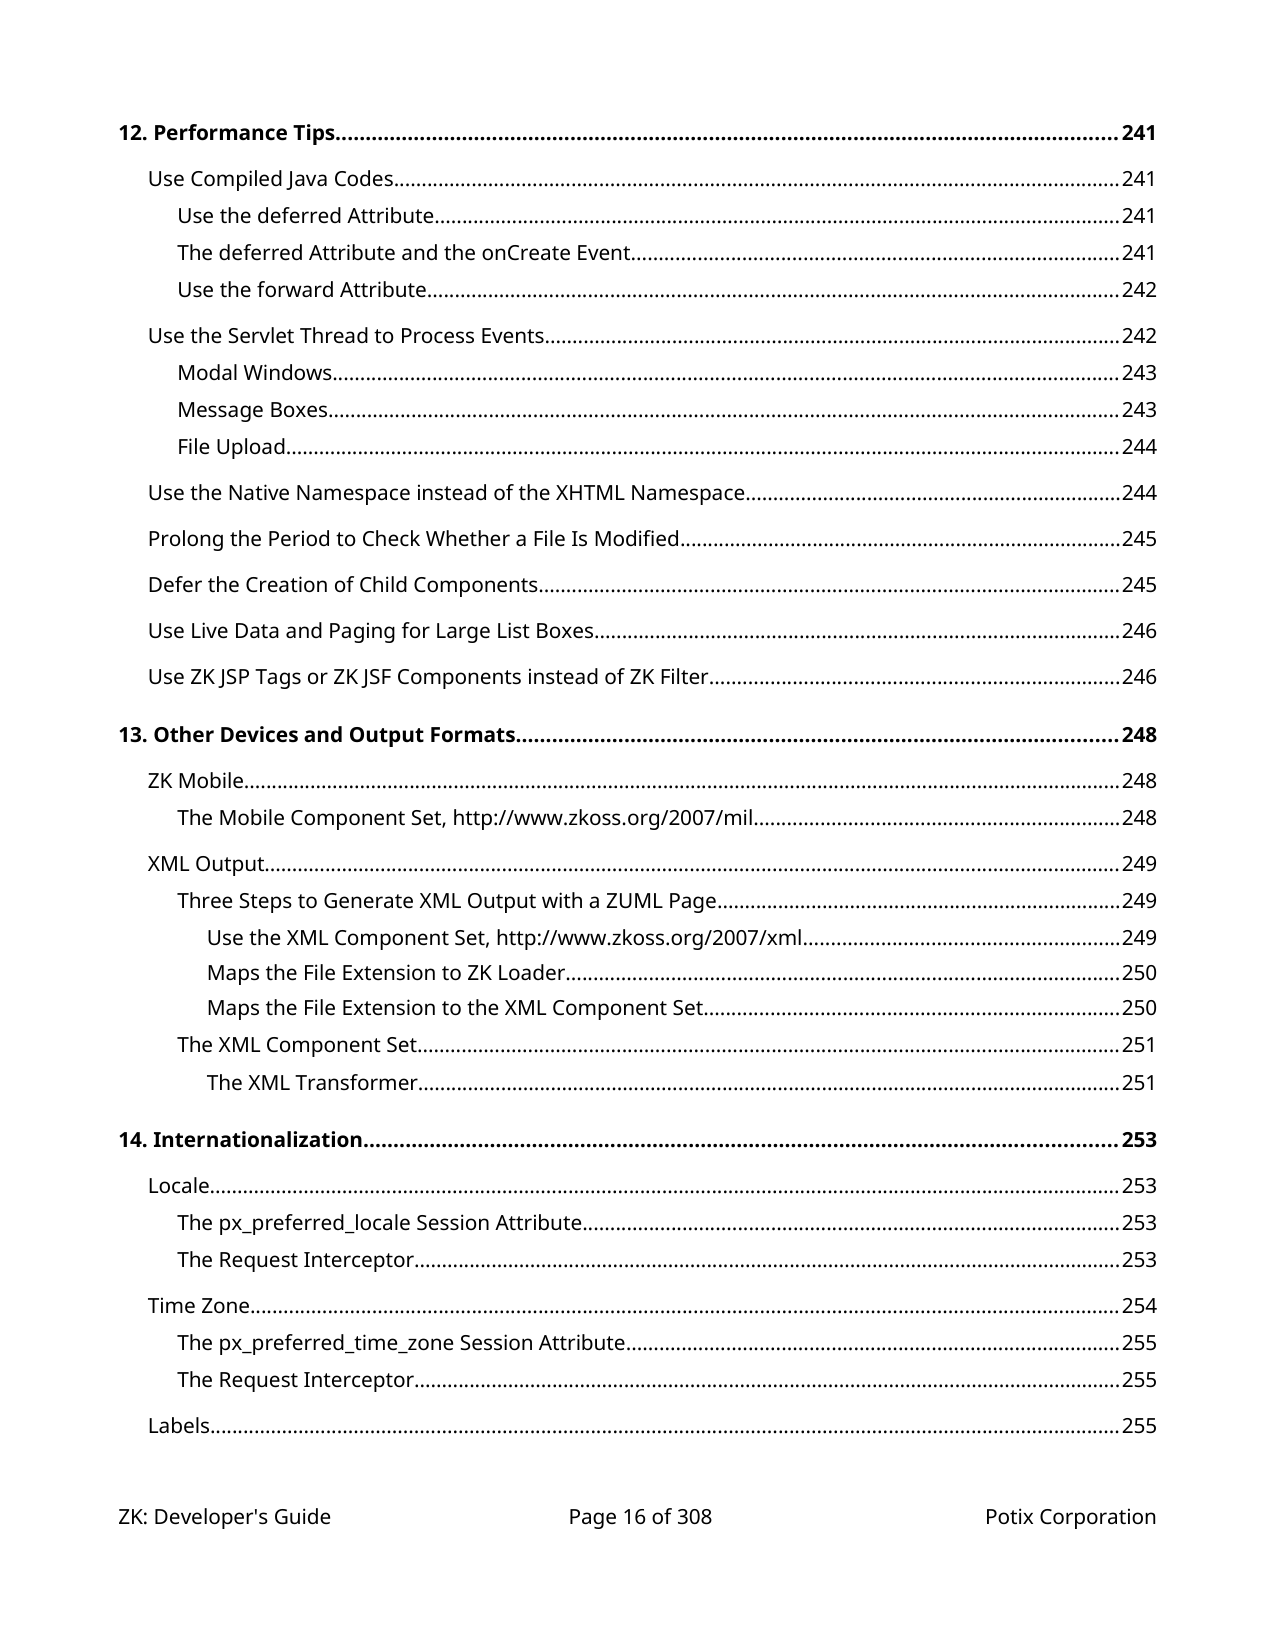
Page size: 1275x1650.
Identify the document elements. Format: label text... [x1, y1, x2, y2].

text 12. Performance Tips 241 [118, 118, 1157, 146]
text Three Steps to Generate XML Output with a ZUML Page 249 [177, 886, 1157, 914]
text 13. Other Devices and Output Formats 248 [118, 720, 1157, 748]
text Labels 255 [148, 1411, 1157, 1440]
text The px_preferred_time_zone Session Attribute 255 [177, 1328, 1157, 1357]
text The Request Interceptor 253 [177, 1245, 1157, 1274]
text Use the deferred Attribute 241 [177, 201, 1157, 229]
text Use the Native Namespace instead of the XHTML Namespace 244 [148, 478, 1157, 507]
text Use Compiled Java Codes 241 [148, 164, 1157, 192]
text Locale 253 [148, 1171, 1157, 1199]
text 14. Internationalization 253 [118, 1125, 1157, 1153]
text The XML Component Set 251 [177, 1031, 1157, 1059]
text Use ZK JSP Tags or ZK JSF Components instead of ZK Filter 246 [148, 662, 1157, 690]
text The Mobile Component Set, http://www.zkoss.org/2007/mil 248 [177, 803, 1157, 831]
text Prolong the Period to Check Whether a File Is Modified 245 [148, 524, 1157, 553]
text The Request Interceptor 255 [177, 1366, 1157, 1394]
text Maps the File Extension to ZK Loader 250 [207, 958, 1157, 986]
text Defer the Creation of Child Components 245 [148, 570, 1157, 598]
text Modal Windows 243 [177, 358, 1157, 387]
text Use the Servlet Thread to Process Events 242 [148, 321, 1157, 349]
text XML Output 249 [148, 849, 1157, 877]
text File Upload 244 [177, 432, 1157, 461]
text The deferred Attribute and the onCreate Event 241 [177, 238, 1157, 266]
text Use the forward Attribute 242 [177, 275, 1157, 303]
text The XML Transformer 251 [207, 1068, 1157, 1096]
text Message Boxes 243 [177, 395, 1157, 424]
text ZK Mobile 248 [148, 766, 1157, 794]
text Time Zone 254 [148, 1291, 1157, 1319]
text Maps the File Extension to the XML Component Set 250 [207, 993, 1157, 1022]
text The px_preferred_locale Session Attribute 253 [177, 1208, 1157, 1237]
text Use Live Data and Paging for Large List Boxes 246 [148, 616, 1157, 644]
text Use the XML Component Set, http://www.zkoss.org/2007/xml 249 [207, 923, 1157, 951]
